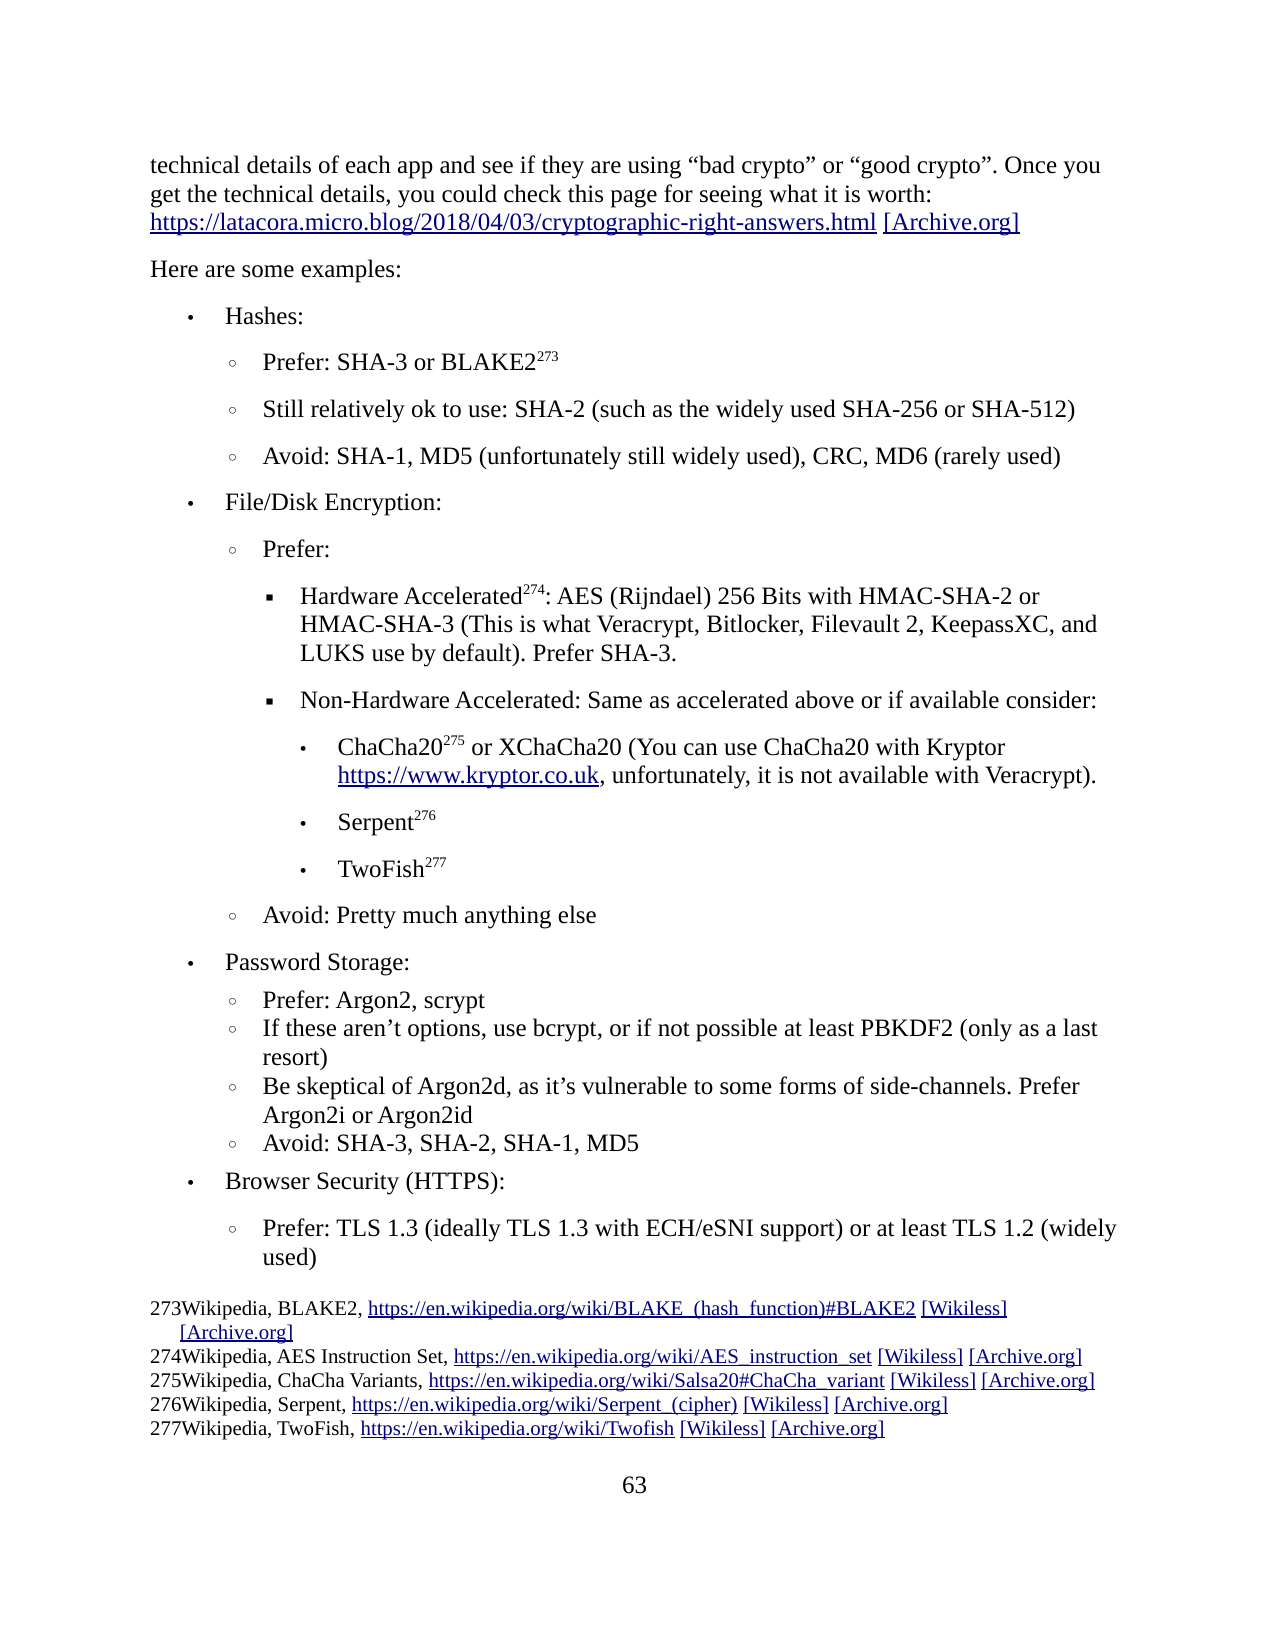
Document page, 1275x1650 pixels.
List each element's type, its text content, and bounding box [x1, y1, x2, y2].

list Prefer: TLS 1.3 (ideally TLS 1.3 with ECH/eSNI support) or at least TLS 1.2 (widely used) [225, 1213, 1125, 1270]
list If these aren’t options, use bcrypt, or if not possible at least PBKDF2 (only as a last resort) [225, 1013, 1125, 1071]
list Password Storage: [187, 947, 1125, 976]
list Hashes: [187, 301, 1125, 329]
list Wikipedia, TwoFish, https://en.wikipedia.org/wiki/Twofish [Wikiless] [Archive.org] [150, 1416, 1125, 1440]
list Hardware Accelerated: AES (Rijndael) 256 Bits with HMAC-SHA-2 or HMAC-SHA-3 (This is what Veracrypt, Bitlocker, Filevault 2, KeepassXC, and LUKS use by default). Prefer SHA-3. [262, 581, 1125, 667]
list Be skeptical of Argon2d, as it’s vulnerable to some forms of side-channels. Prefer Argon2i or Argon2id [225, 1071, 1125, 1128]
list Wikipedia, AES Instruction Set, https://en.wikipedia.org/wiki/AES_instruction_set [Wikiless] [Archive.org] [150, 1344, 1125, 1368]
text Here are some examples: [150, 254, 1125, 283]
list Still relatively ok to use: SHA-2 (such as the widely used SHA-256 or SHA-512) [225, 394, 1125, 423]
list ChaCha20 or XChaCha20 (You can use ChaCha20 with Kryptor https://www.kryptor.co.uk, unfortunately, it is not available with Veracrypt). [300, 732, 1125, 789]
list File/Disk Encryption: [187, 487, 1125, 516]
list Wikipedia, ChaCha Variants, https://en.wikipedia.org/wiki/Salsa20#ChaCha_variant [Wikiless] [Archive.org] [150, 1368, 1125, 1392]
list Prefer: Argon2, scrypt [225, 985, 1125, 1013]
list Prefer: [225, 534, 1125, 563]
list Wikipedia, Serpent, https://en.wikipedia.org/wiki/Serpent_(cipher) [Wikiless] [Archive.org] [150, 1392, 1125, 1416]
list Avoid: Pretty much anything else [225, 900, 1125, 929]
list Wikipedia, BLAKE2, https://en.wikipedia.org/wiki/BLAKE_(hash_function)#BLAKE2 [Wikiless] [Archive.org] [150, 1296, 1125, 1344]
list Serpent [300, 807, 1125, 836]
list Avoid: SHA-3, SHA-2, SHA-1, MD5 [225, 1128, 1125, 1157]
list Prefer: SHA-3 or BLAKE2 [225, 347, 1125, 376]
list TwoFish [300, 854, 1125, 882]
list Avoid: SHA-1, MD5 (unfortunately still widely used), CRC, MD6 (rarely used) [225, 441, 1125, 469]
list Non-Hardware Accelerated: Same as accelerated above or if available consider: [262, 685, 1125, 714]
list Browser Security (HTTPS): [187, 1166, 1125, 1195]
text technical details of each app and see if they are using “bad crypto” or “good crypto”. Once you get the technical details, you could check this page for seeing what it is worth: https://latacora.micro.blog/2018/04/03/cryptographic-right-answers.html [Archive.org] [150, 150, 1125, 236]
